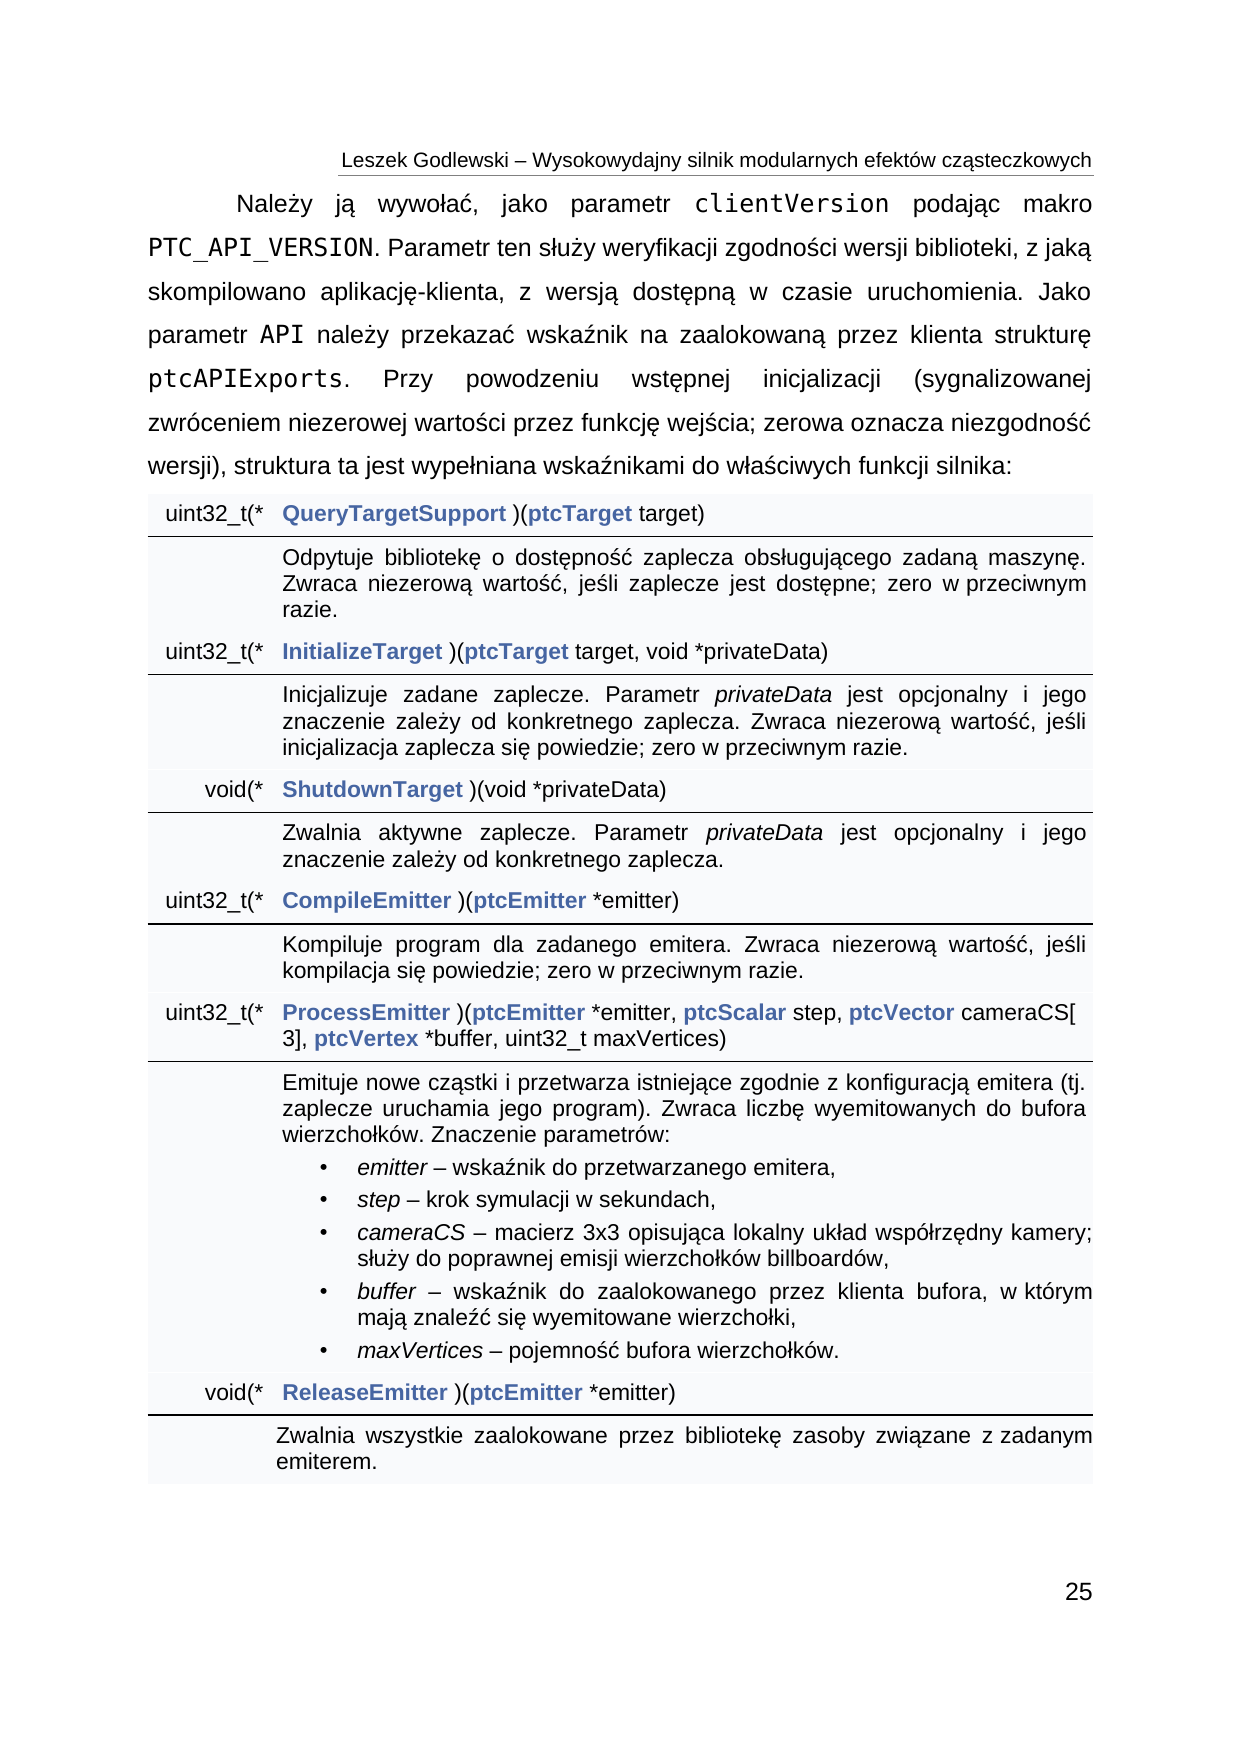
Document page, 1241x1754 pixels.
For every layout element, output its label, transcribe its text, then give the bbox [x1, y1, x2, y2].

table_cell uint32_t(* [148, 993, 276, 1061]
table_cell ShutdownTarget )(void *privateData) [276, 770, 1093, 811]
table_cell Emituje nowe cząstki i przetwarza istniejące zgodnie z konfiguracją emitera (tj. zaplecze uruchamia jego program). Zwraca liczbę wyemitowanych do bufora wierzchołków. Znaczenie parametrów: emitter – wskaźnik do przetwarzanego emitera, step – krok symulacji w sekundach, cameraCS – macierz 3x3 opisująca lokalny układ współrzędny kamery; służy do poprawnej emisji wierzchołków billboardów, buffer – wskaźnik do zaalokowanego przez klienta bufora, w którym mają znaleźć się wyemitowane wierzchołki, maxVertices – pojemność bufora wierzchołków. [276, 1062, 1093, 1372]
table_cell ReleaseEmitter )(ptcEmitter *emitter) [276, 1373, 1093, 1414]
table_cell void(* [148, 770, 276, 811]
table_cell uint32_t(* [148, 632, 276, 673]
table_header QueryTargetSupport )(ptcTarget target) [276, 494, 1093, 536]
table_cell [148, 925, 276, 992]
table_cell ProcessEmitter )(ptcEmitter *emitter, ptcScalar step, ptcVector cameraCS[3], ptcVertex *buffer, uint32_t maxVertices) [276, 993, 1093, 1061]
table_cell Zwalnia wszystkie zaalokowane przez bibliotekę zasoby związane z zadanym emiterem. [276, 1416, 1093, 1484]
table_header uint32_t(* [148, 494, 276, 536]
table_cell [148, 1062, 276, 1372]
table_cell [148, 1416, 276, 1484]
table_cell uint32_t(* [148, 881, 276, 923]
table_cell [148, 675, 276, 769]
table_cell [148, 813, 276, 881]
table_cell [148, 537, 276, 632]
table_cell Odpytuje bibliotekę o dostępność zaplecza obsługującego zadaną maszynę. Zwraca niezerową wartość, jeśli zaplecze jest dostępne; zero w przeciwnym razie. [276, 537, 1093, 632]
table_cell InitializeTarget )(ptcTarget target, void *privateData) [276, 632, 1093, 673]
text Należy ją wywołać, jako parametr clientVersion podając makro PTC_API_VERSION. Parametr ten służy weryfikacji zgodności wersji biblioteki, z jaką skompilowano aplikację-klienta, z wersją dostępną w czasie uruchomienia. Jako parametr API należy przekazać wskaźnik na zaalokowaną przez klienta strukturę ptcAPIExports. Przy powodzeniu wstępnej inicjalizacji (sygnalizowanej zwróceniem niezerowej wartości przez funkcję wejścia; zerowa oznacza niezgodność wersji), struktura ta jest wypełniana wskaźnikami do właściwych funkcji silnika: [148, 189, 1092, 479]
table_cell Kompiluje program dla zadanego emitera. Zwraca niezerową wartość, jeśli kompilacja się powiedzie; zero w przeciwnym razie. [276, 925, 1093, 992]
table_cell void(* [148, 1373, 276, 1414]
table_cell Zwalnia aktywne zaplecze. Parametr privateData jest opcjonalny i jego znaczenie zależy od konkretnego zaplecza. [276, 813, 1093, 881]
table_cell Inicjalizuje zadane zaplecze. Parametr privateData jest opcjonalny i jego znaczenie zależy od konkretnego zaplecza. Zwraca niezerową wartość, jeśli inicjalizacja zaplecza się powiedzie; zero w przeciwnym razie. [276, 675, 1093, 769]
table_cell CompileEmitter )(ptcEmitter *emitter) [276, 881, 1093, 923]
